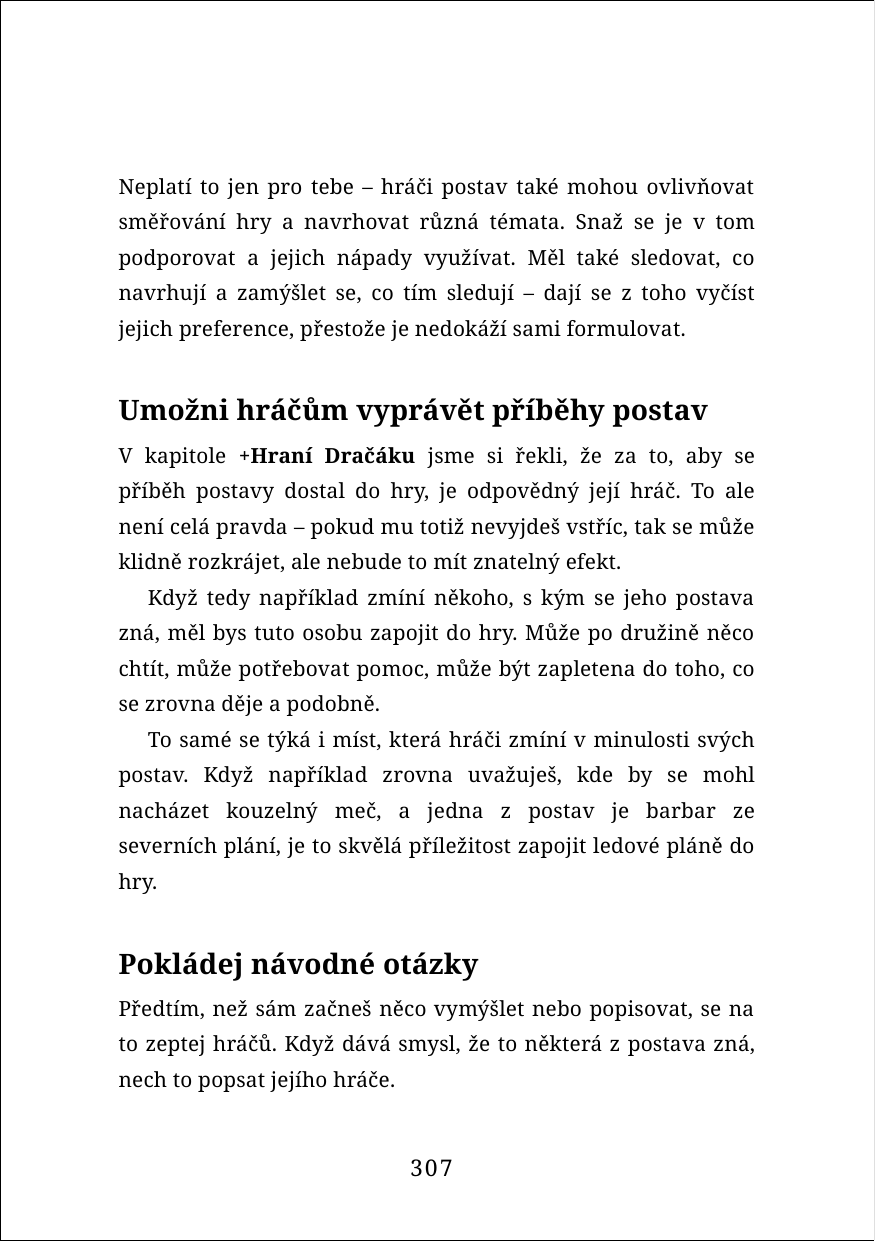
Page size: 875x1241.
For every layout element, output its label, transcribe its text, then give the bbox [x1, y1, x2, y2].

text V kapitole +Hraní Dračáku jsme si řekli, že za to, aby se příběh postavy dostal do hry, je odpovědný její hráč. To ale není celá pravda – pokud mu totiž nevyjdeš vstříc, tak se může klidně rozkrájet, ale nebude to mít znatelný efekt. Když tedy například zmíní někoho, s kým se jeho postava zná, měl bys tuto osobu zapojit do hry. Může po družině něco chtít, může potřebovat pomoc, může být zapletena do toho, co se zrovna děje a podobně. To samé se týká i míst, která hráči zmíní v minulosti svých postav. Když například zrovna uvažuješ, kde by se mohl nacházet kouzelný meč, a jedna z postav je barbar ze severních plání, je to skvělá příležitost zapojit ledové pláně do hry. [118, 441, 756, 896]
text Předtím, než sám začneš něco vymýšlet nebo popisovat, se na to zeptej hráčů. Když dává smysl, že to některá z postava zná, nech to popsat jejího hráče. [118, 994, 756, 1093]
text Neplatí to jen pro tebe – hráči postav také mohou ovlivňovat směřování hry a navrhovat různá témata. Snaž se je v tom podporovat a jejich nápady využívat. Měl také sledovat, co navrhují a zamýšlet se, co tím sledují – dají se z toho vyčíst jejich preference, přestože je nedokáží sami formulovat. [118, 172, 756, 342]
subtitle Pokládej návodné otázky [118, 944, 756, 982]
subtitle Umožni hráčům vyprávět příběhy postav [118, 391, 756, 429]
